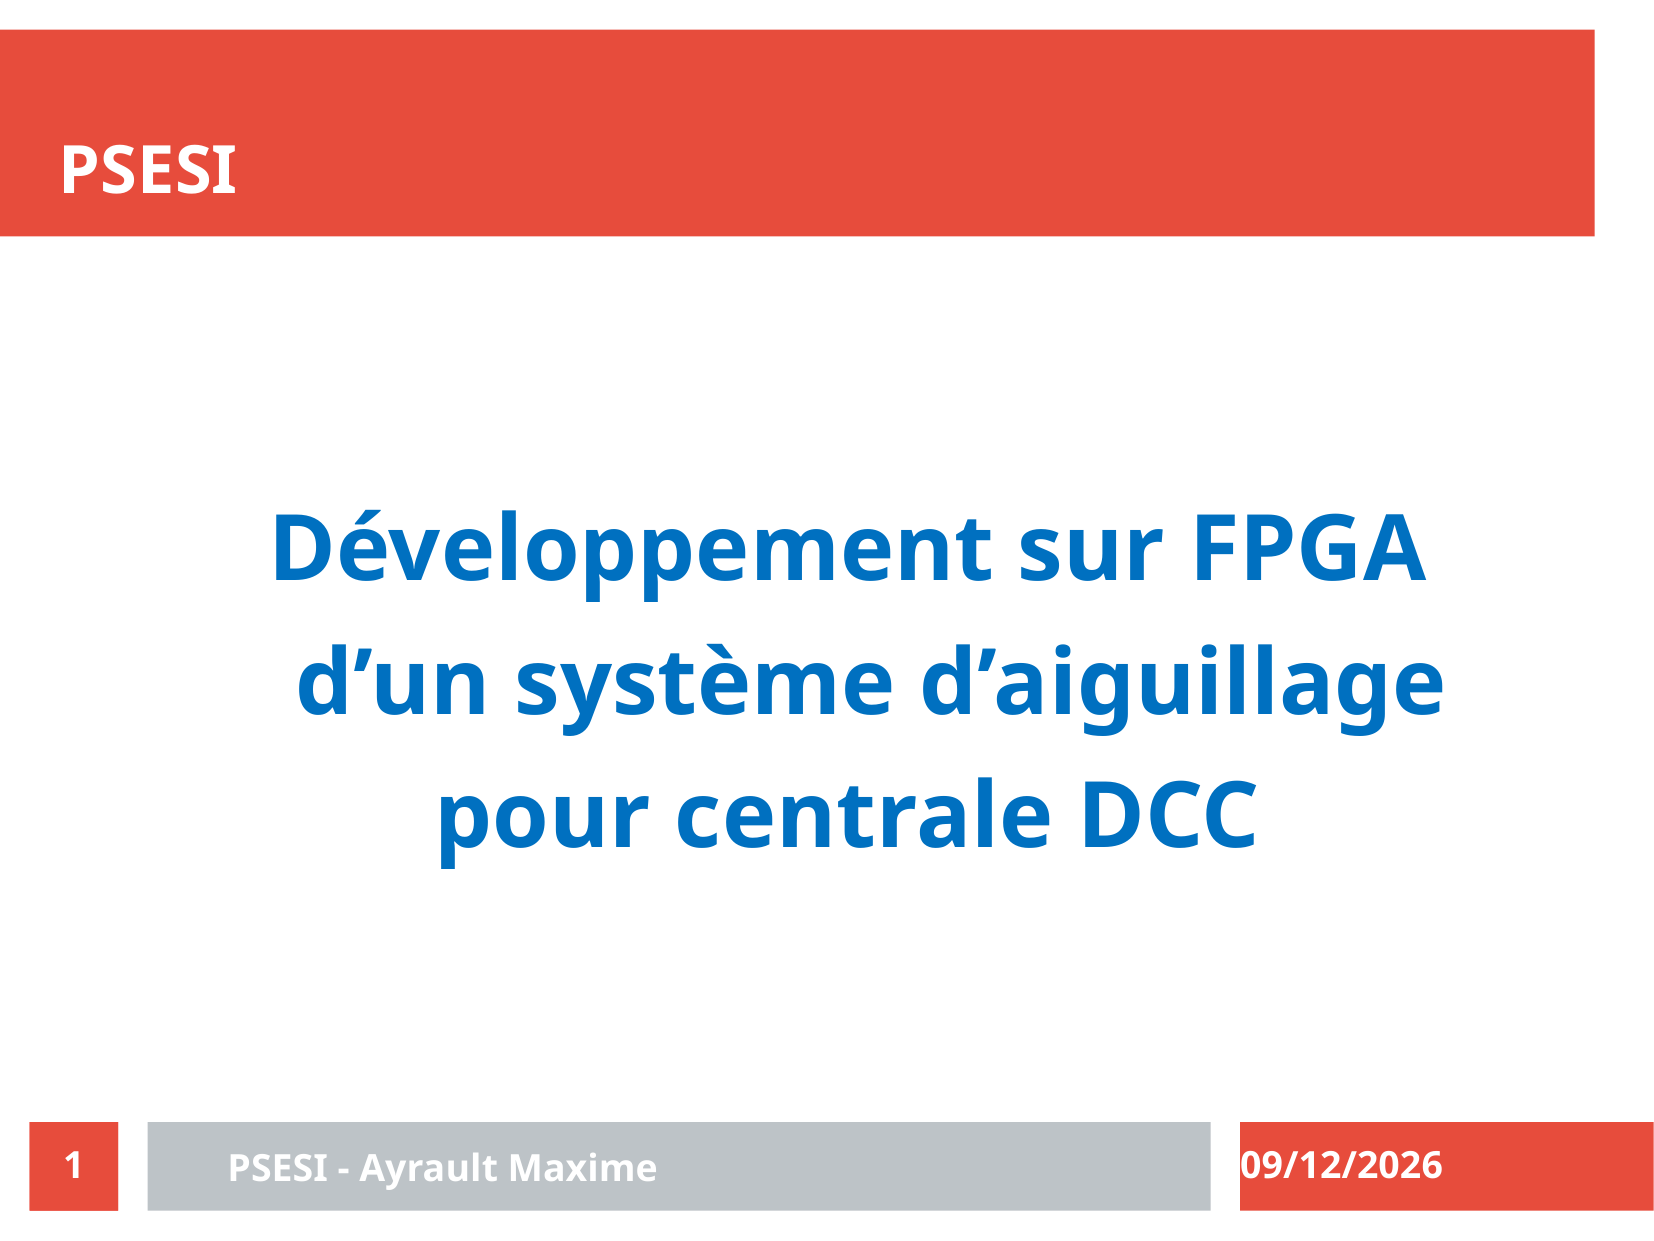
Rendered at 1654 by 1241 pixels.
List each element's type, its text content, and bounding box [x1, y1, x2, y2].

title PSESI [59, 59, 1595, 207]
text_box 06/03/2017 [1240, 1122, 1625, 1211]
text_box [29, 1122, 119, 1211]
subtitle Développement sur FPGA d’un système d’aiguillage pour centrale DCC [0, 293, 1506, 1062]
text_box PSESI - Ayrault Maxime [177, 1122, 709, 1211]
